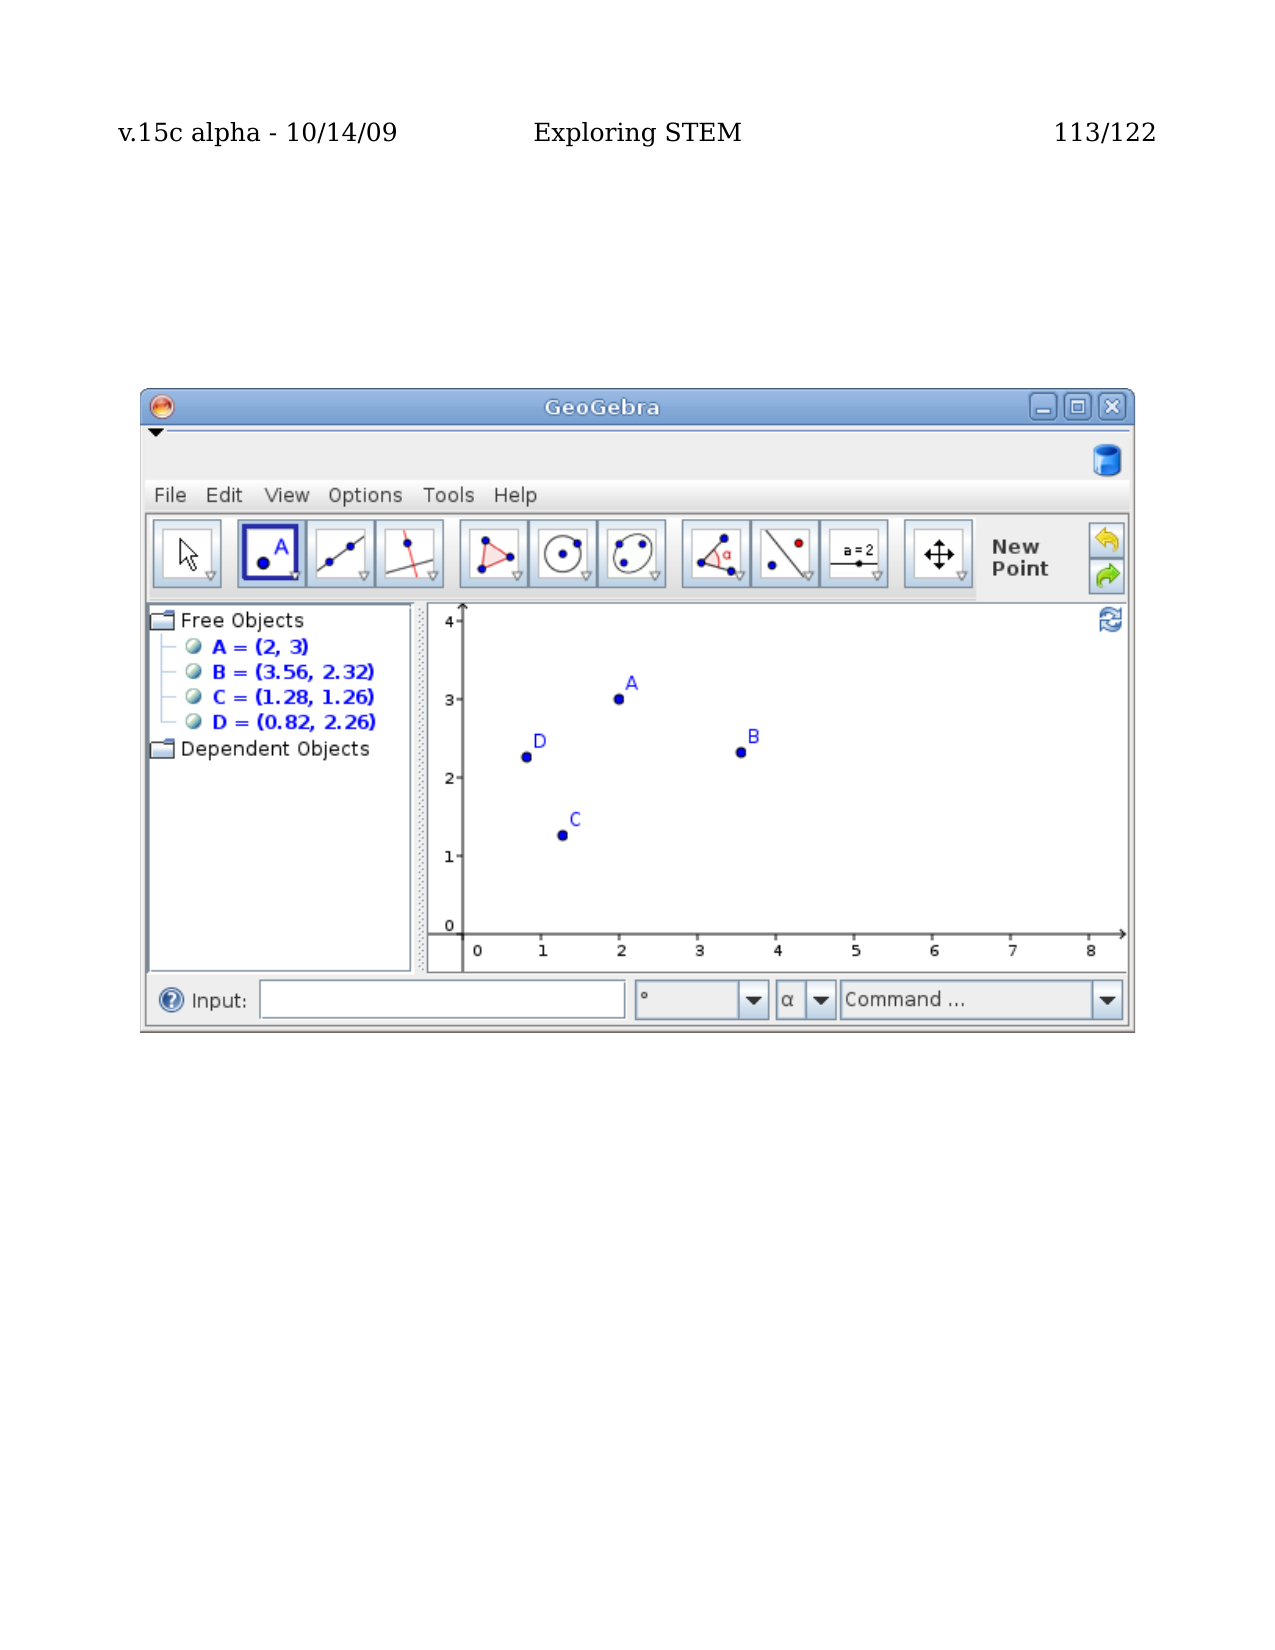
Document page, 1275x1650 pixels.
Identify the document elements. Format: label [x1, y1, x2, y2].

picture [140, 388, 1136, 1033]
